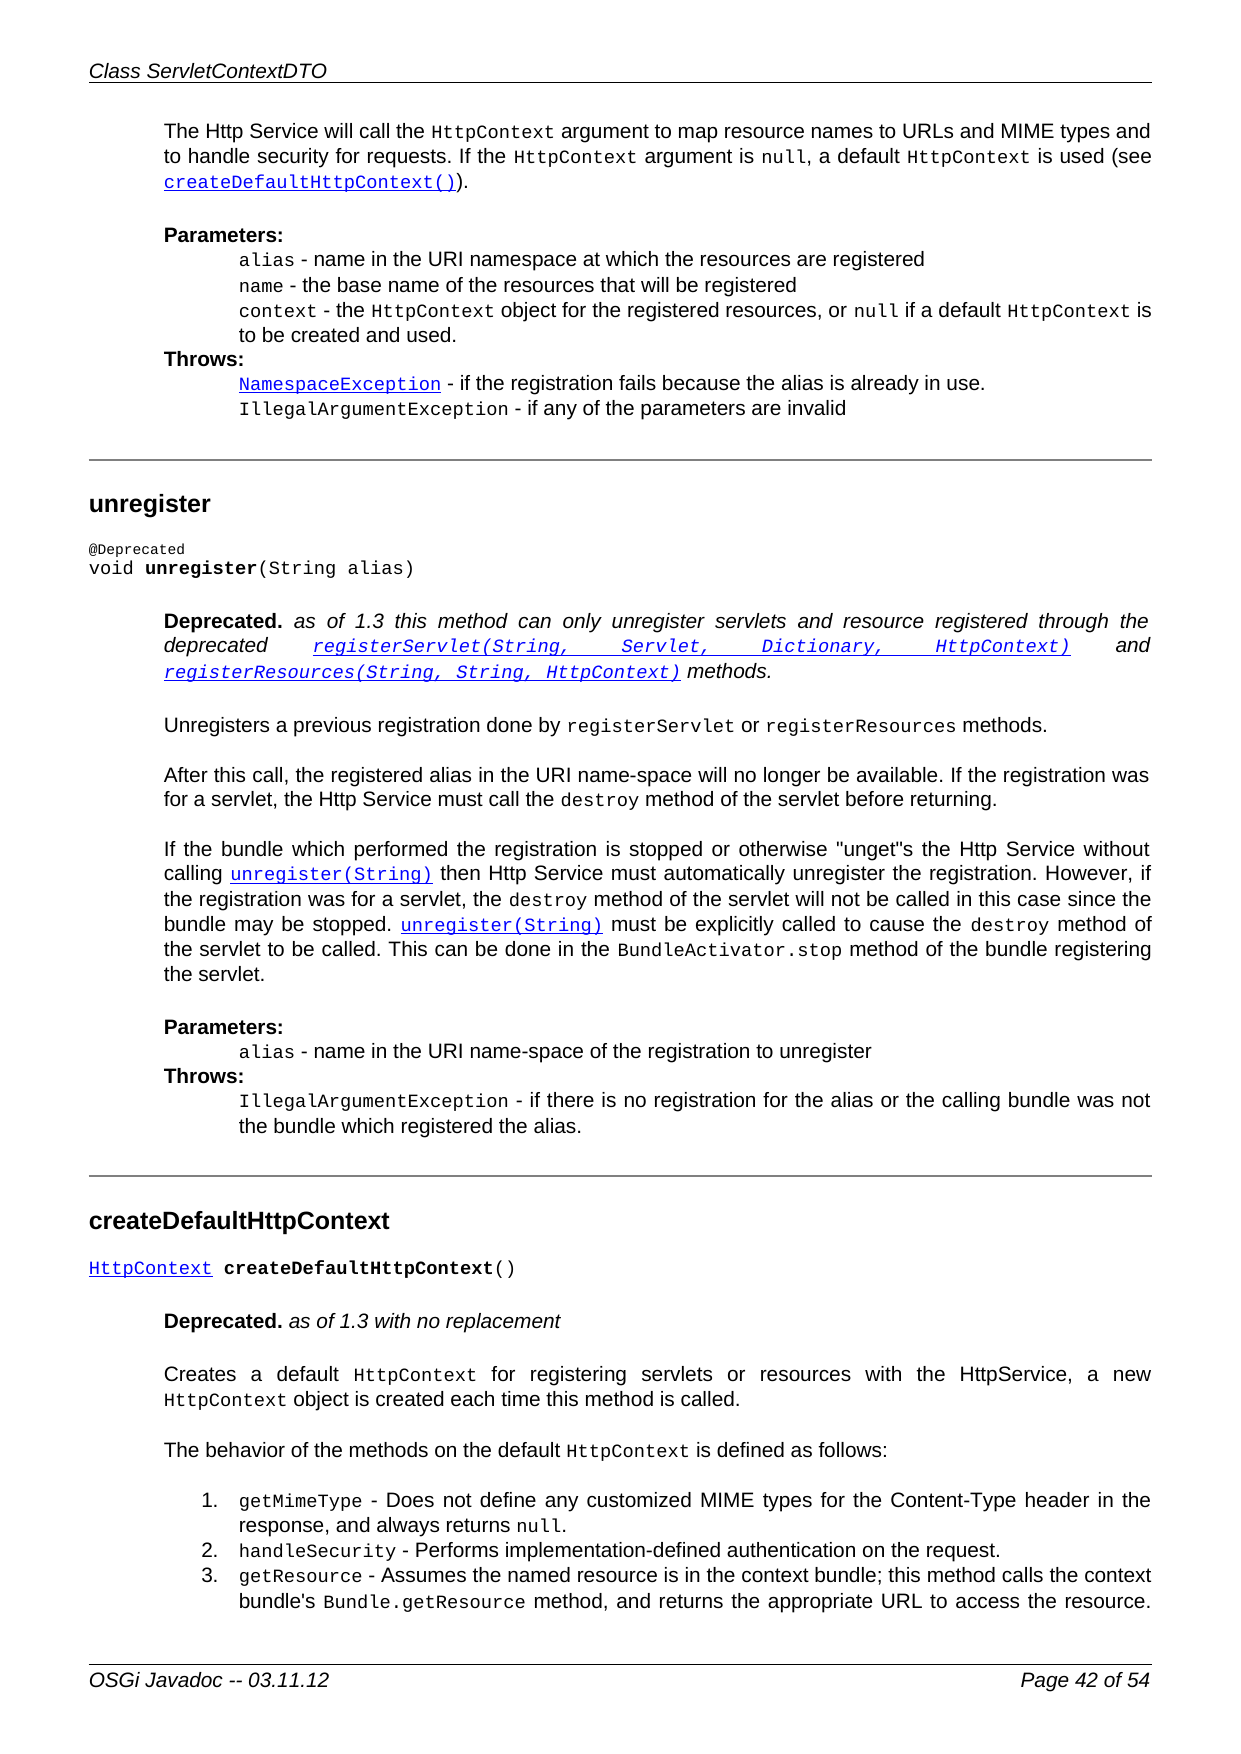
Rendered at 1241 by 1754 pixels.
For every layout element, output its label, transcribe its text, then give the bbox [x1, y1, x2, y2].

text The Http Service will call the HttpContext argument to map resource names to URLs and MIME types and to handle security for requests. If the HttpContext argument is null, a default HttpContext is used (see createDefaultHttpContext()). [163, 118, 1152, 194]
text Parameters: [163, 1015, 1152, 1039]
text After this call, the registered alias in the URI name-space will no longer be available. If the registration was for a servlet, the Http Service must call the destroy method of the servlet before returning. [163, 763, 1152, 812]
text HttpContext createDefaultHttpContext() [88, 1258, 1152, 1280]
list handleSecurity - Performs implementation-defined authentication on the request. [201, 1538, 1152, 1563]
subtitle createDefaultHttpContext [88, 1206, 1152, 1234]
text alias - name in the URI namespace at which the resources are registered [238, 247, 1152, 272]
text NamespaceException - if the registration fails because the alias is already in use. [238, 371, 1152, 396]
text Deprecated. as of 1.3 with no replacement [163, 1309, 1152, 1333]
list getMimeType - Does not define any customized MIME types for the Content-Type header in the response, and always returns null. [201, 1488, 1152, 1538]
text context - the HttpContext object for the registered resources, or null if a default HttpContext is to be created and used. [238, 298, 1152, 347]
subtitle unregister [88, 489, 1152, 518]
text Parameters: [163, 223, 1152, 247]
text IllegalArgumentException - if any of the parameters are invalid [238, 396, 1152, 421]
text name - the base name of the resources that will be registered [238, 272, 1152, 298]
text If the bundle which performed the registration is stopped or otherwise "unget"s the Http Service without calling unregister(String) then Http Service must automatically unregister the registration. However, if the registration was for a servlet, the destroy method of the servlet will not be called in this case since the bundle may be stopped. unregister(String) must be explicitly called to cause the destroy method of the servlet to be called. This can be done in the BundleActivator.stop method of the bundle registering the servlet. [163, 837, 1152, 986]
text Throws: [163, 347, 1152, 371]
text Creates a default HttpContext for registering servlets or resources with the HttpService, a new HttpContext object is created each time this method is called. [163, 1362, 1152, 1412]
text Throws: [163, 1064, 1152, 1088]
text alias - name in the URI name-space of the registration to unregister [238, 1039, 1152, 1064]
text Deprecated. as of 1.3 this method can only unregister servlets and resource registered through the deprecated registerServlet(String, Servlet, Dictionary, HttpContext) and registerResources(String, String, HttpContext) methods. [163, 609, 1152, 684]
text IllegalArgumentException - if there is no registration for the alias or the calling bundle was not the bundle which registered the alias. [238, 1088, 1152, 1137]
list getResource - Assumes the named resource is in the context bundle; this method calls the context bundle's Bundle.getResource method, and returns the appropriate URL to access the resource. [201, 1563, 1152, 1614]
text @Deprecated void unregister(String alias) [88, 542, 1152, 580]
text The behavior of the methods on the default HttpContext is defined as follows: [163, 1437, 1152, 1463]
text Unregisters a previous registration done by registerServlet or registerResources methods. [163, 713, 1152, 738]
